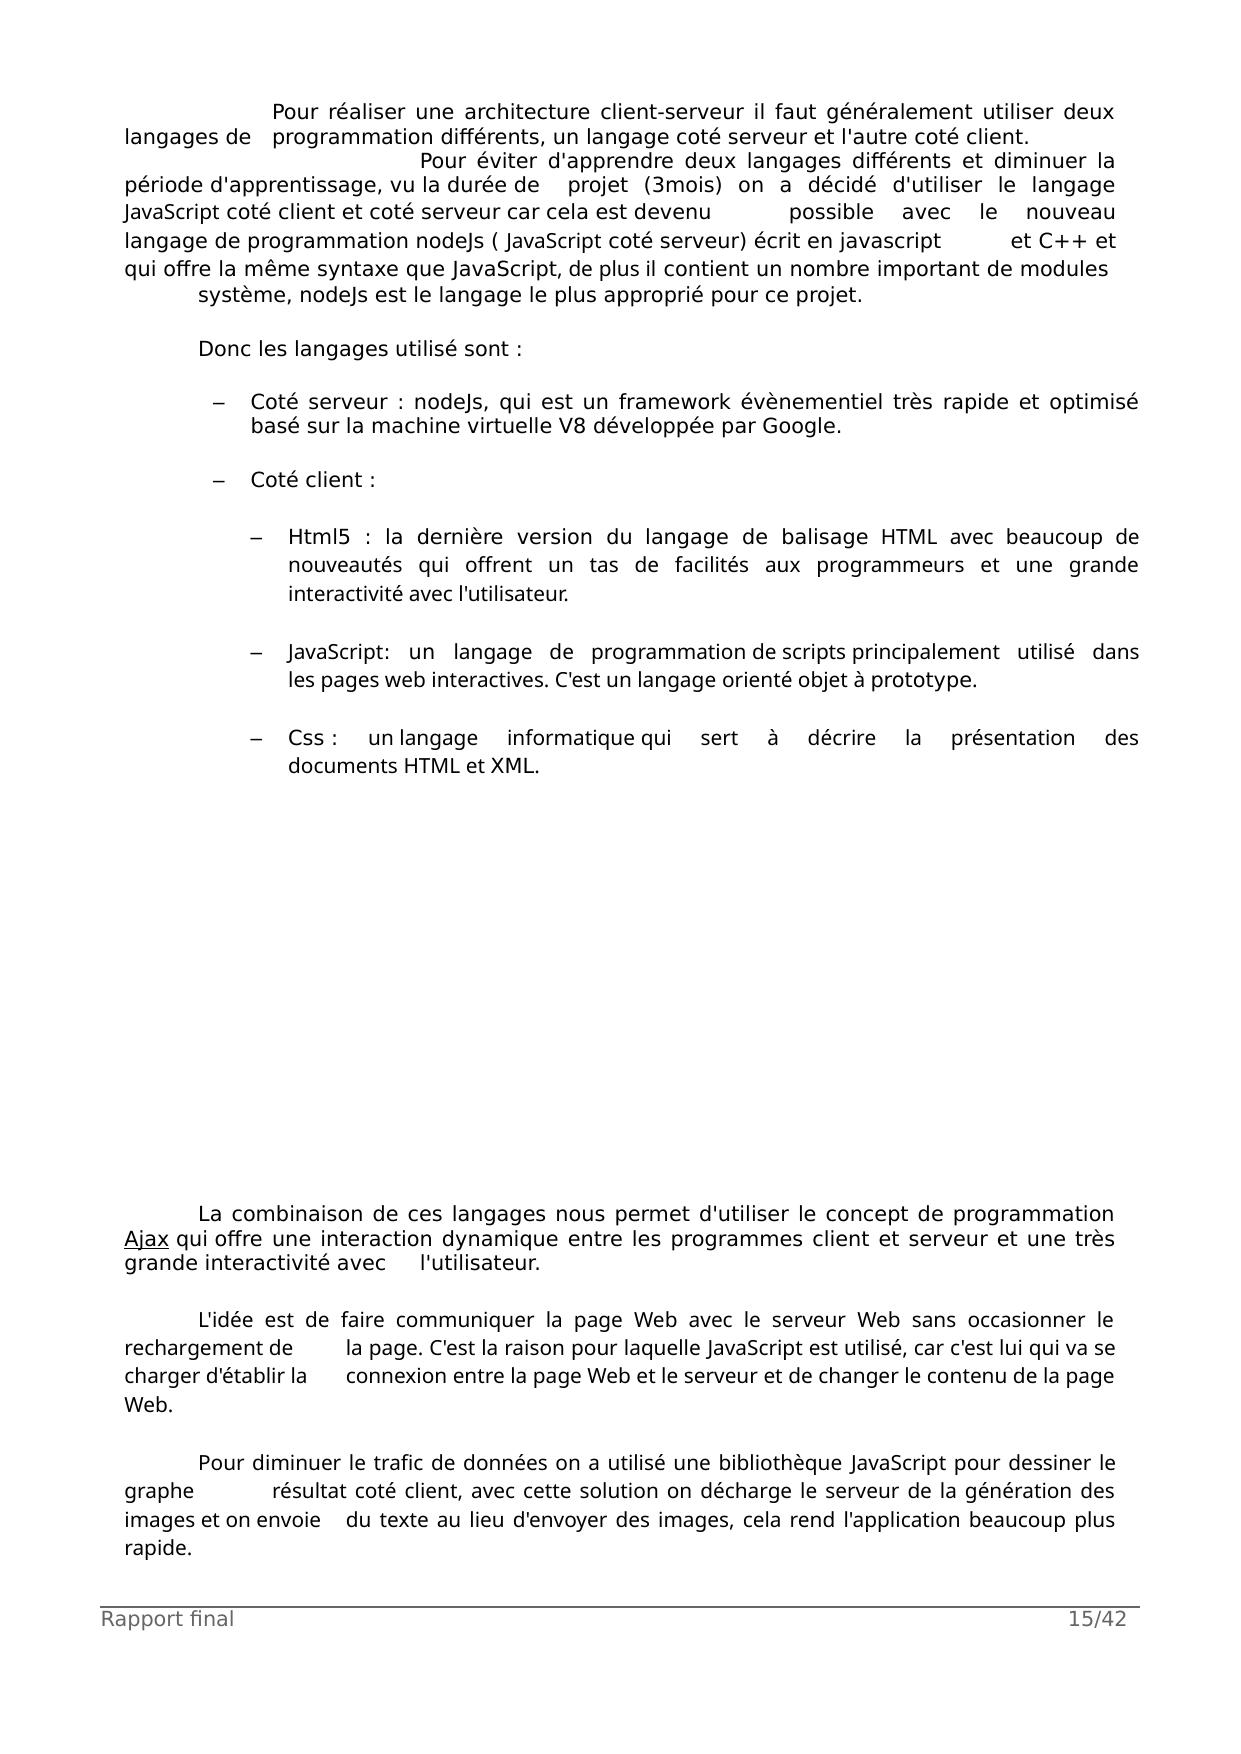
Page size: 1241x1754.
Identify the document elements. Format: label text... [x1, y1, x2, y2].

text Pour diminuer le trafic de données on a utilisé une bibliothèque JavaScript pour dessiner le graphe résultat coté client, avec cette solution on décharge le serveur de la génération des images et on envoie du texte au lieu d'envoyer des images, cela rend l'application beaucoup plus rapide. [124, 1448, 1116, 1562]
list Coté serveur : nodeJs, qui est un framework évènementiel très rapide et optimisé basé sur la machine virtuelle V8 développée par Google. [213, 390, 1140, 439]
text Donc les langages utilisé sont : [124, 337, 1116, 361]
text L'idée est de faire communiquer la page Web avec le serveur Web sans occasionner le rechargement de la page. C'est la raison pour laquelle JavaScript est utilisé, car c'est lui qui va se charger d'établir la connexion entre la page Web et le serveur et de changer le contenu de la page Web. [124, 1305, 1116, 1418]
list Coté client : [213, 468, 1140, 493]
list Css : un langage informatique qui sert à décrire la présentation des documents HTML et XML. [250, 723, 1140, 780]
text Pour réaliser une architecture client-serveur il faut généralement utiliser deux langages de programmation différents, un langage coté serveur et l'autre coté client. Pour éviter d'apprendre deux langages différents et diminuer la période d'apprentissage, vu la durée de projet (3mois) on a décidé d'utiliser le langage JavaScript coté client et coté serveur car cela est devenu possible avec le nouveau langage de programmation nodeJs ( JavaScript coté serveur) écrit en javascript et C++ et qui offre la même syntaxe que JavaScript, de plus il contient un nombre important de modules système, nodeJs est le langage le plus approprié pour ce projet. [124, 100, 1116, 307]
list JavaScript: un langage de programmation de scripts principalement utilisé dans les pages web interactives. C'est un langage orienté objet à prototype. [250, 637, 1140, 694]
list Html5 : la dernière version du langage de balisage HTML avec beaucoup de nouveautés qui offrent un tas de facilités aux programmeurs et une grande interactivité avec l'utilisateur. [250, 522, 1140, 607]
text La combinaison de ces langages nous permet d'utiliser le concept de programmation Ajax qui offre une interaction dynamique entre les programmes client et serveur et une très grande interactivité avec l'utilisateur. [124, 1202, 1116, 1275]
